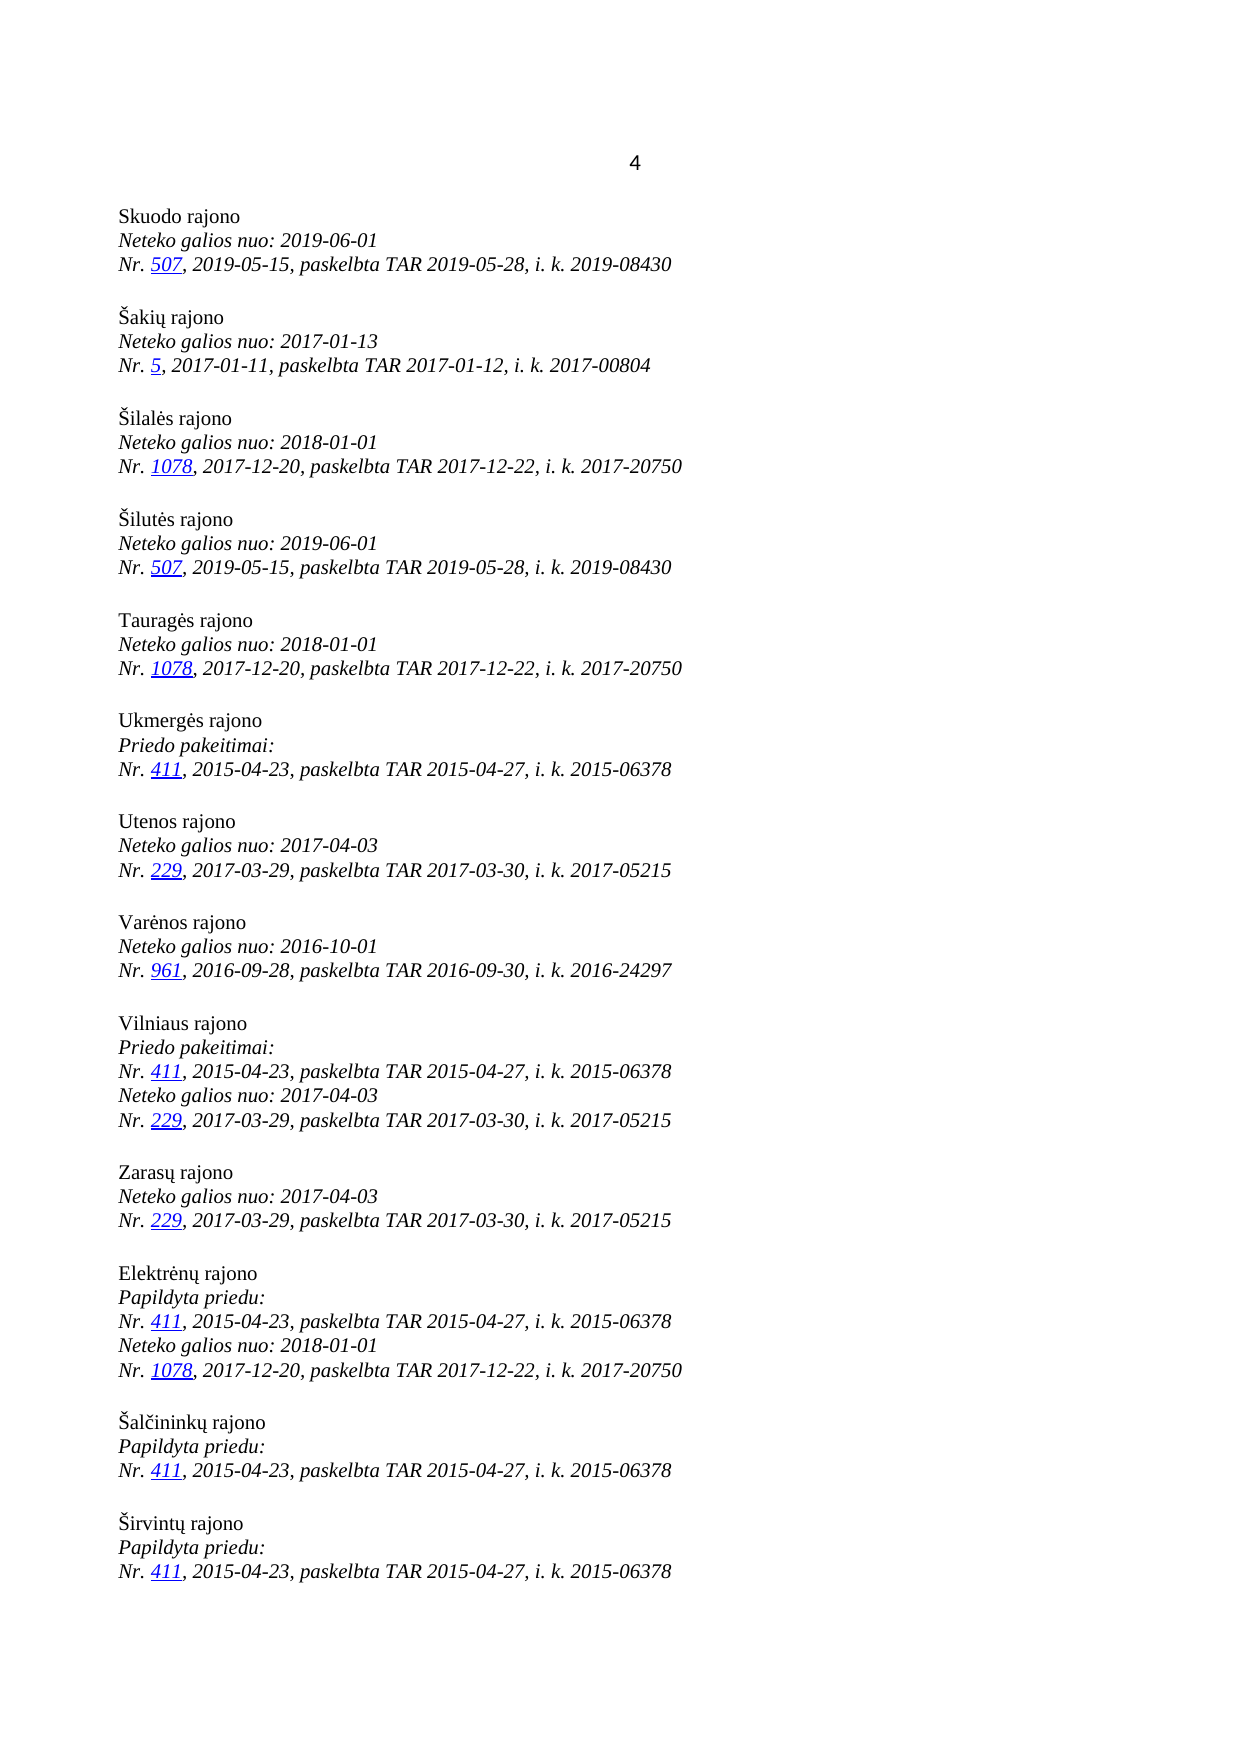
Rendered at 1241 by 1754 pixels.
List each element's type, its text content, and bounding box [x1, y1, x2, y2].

text Nr. 411, 2015-04-23, paskelbta TAR 2015-04-27, i. k. 2015-06378 [118, 1309, 1152, 1333]
text Neteko galios nuo: 2016-10-01 [118, 934, 1152, 958]
text Nr. 1078, 2017-12-20, paskelbta TAR 2017-12-22, i. k. 2017-20750 [118, 454, 1152, 478]
text Neteko galios nuo: 2017-01-13 [118, 329, 1152, 353]
text Neteko galios nuo: 2019-06-01 [118, 228, 1152, 252]
text Ukmergės rajono [118, 708, 1152, 732]
text Šilutės rajono [118, 507, 1152, 531]
text Priedo pakeitimai: [118, 732, 1152, 757]
text Širvintų rajono [118, 1511, 1152, 1535]
text Nr. 961, 2016-09-28, paskelbta TAR 2016-09-30, i. k. 2016-24297 [118, 958, 1152, 982]
text Neteko galios nuo: 2018-01-01 [118, 430, 1152, 454]
text Nr. 411, 2015-04-23, paskelbta TAR 2015-04-27, i. k. 2015-06378 [118, 757, 1152, 781]
text Nr. 1078, 2017-12-20, paskelbta TAR 2017-12-22, i. k. 2017-20750 [118, 1357, 1152, 1382]
text Papildyta priedu: [118, 1434, 1152, 1458]
text Vilniaus rajono [118, 1011, 1152, 1035]
text Utenos rajono [118, 809, 1152, 833]
text Šilalės rajono [118, 406, 1152, 430]
text Neteko galios nuo: 2018-01-01 [118, 632, 1152, 656]
text Nr. 411, 2015-04-23, paskelbta TAR 2015-04-27, i. k. 2015-06378 [118, 1458, 1152, 1482]
text Neteko galios nuo: 2017-04-03 [118, 833, 1152, 857]
text Neteko galios nuo: 2017-04-03 [118, 1184, 1152, 1208]
text Nr. 229, 2017-03-29, paskelbta TAR 2017-03-30, i. k. 2017-05215 [118, 1208, 1152, 1232]
text Elektrėnų rajono [118, 1261, 1152, 1285]
text Skuodo rajono [118, 204, 1152, 228]
text Priedo pakeitimai: [118, 1035, 1152, 1059]
text Nr. 507, 2019-05-15, paskelbta TAR 2019-05-28, i. k. 2019-08430 [118, 555, 1152, 579]
text Nr. 411, 2015-04-23, paskelbta TAR 2015-04-27, i. k. 2015-06378 [118, 1059, 1152, 1083]
text Nr. 229, 2017-03-29, paskelbta TAR 2017-03-30, i. k. 2017-05215 [118, 1107, 1152, 1132]
text Zarasų rajono [118, 1160, 1152, 1184]
text Tauragės rajono [118, 607, 1152, 632]
text Nr. 411, 2015-04-23, paskelbta TAR 2015-04-27, i. k. 2015-06378 [118, 1559, 1152, 1583]
text Šakių rajono [118, 305, 1152, 329]
text Neteko galios nuo: 2017-04-03 [118, 1083, 1152, 1107]
text Nr. 1078, 2017-12-20, paskelbta TAR 2017-12-22, i. k. 2017-20750 [118, 656, 1152, 680]
text Šalčininkų rajono [118, 1410, 1152, 1434]
text Neteko galios nuo: 2019-06-01 [118, 531, 1152, 555]
text Papildyta priedu: [118, 1535, 1152, 1559]
text Nr. 5, 2017-01-11, paskelbta TAR 2017-01-12, i. k. 2017-00804 [118, 353, 1152, 377]
text Nr. 507, 2019-05-15, paskelbta TAR 2019-05-28, i. k. 2019-08430 [118, 252, 1152, 276]
text Varėnos rajono [118, 910, 1152, 934]
text Nr. 229, 2017-03-29, paskelbta TAR 2017-03-30, i. k. 2017-05215 [118, 857, 1152, 882]
text Neteko galios nuo: 2018-01-01 [118, 1333, 1152, 1357]
text Papildyta priedu: [118, 1285, 1152, 1309]
